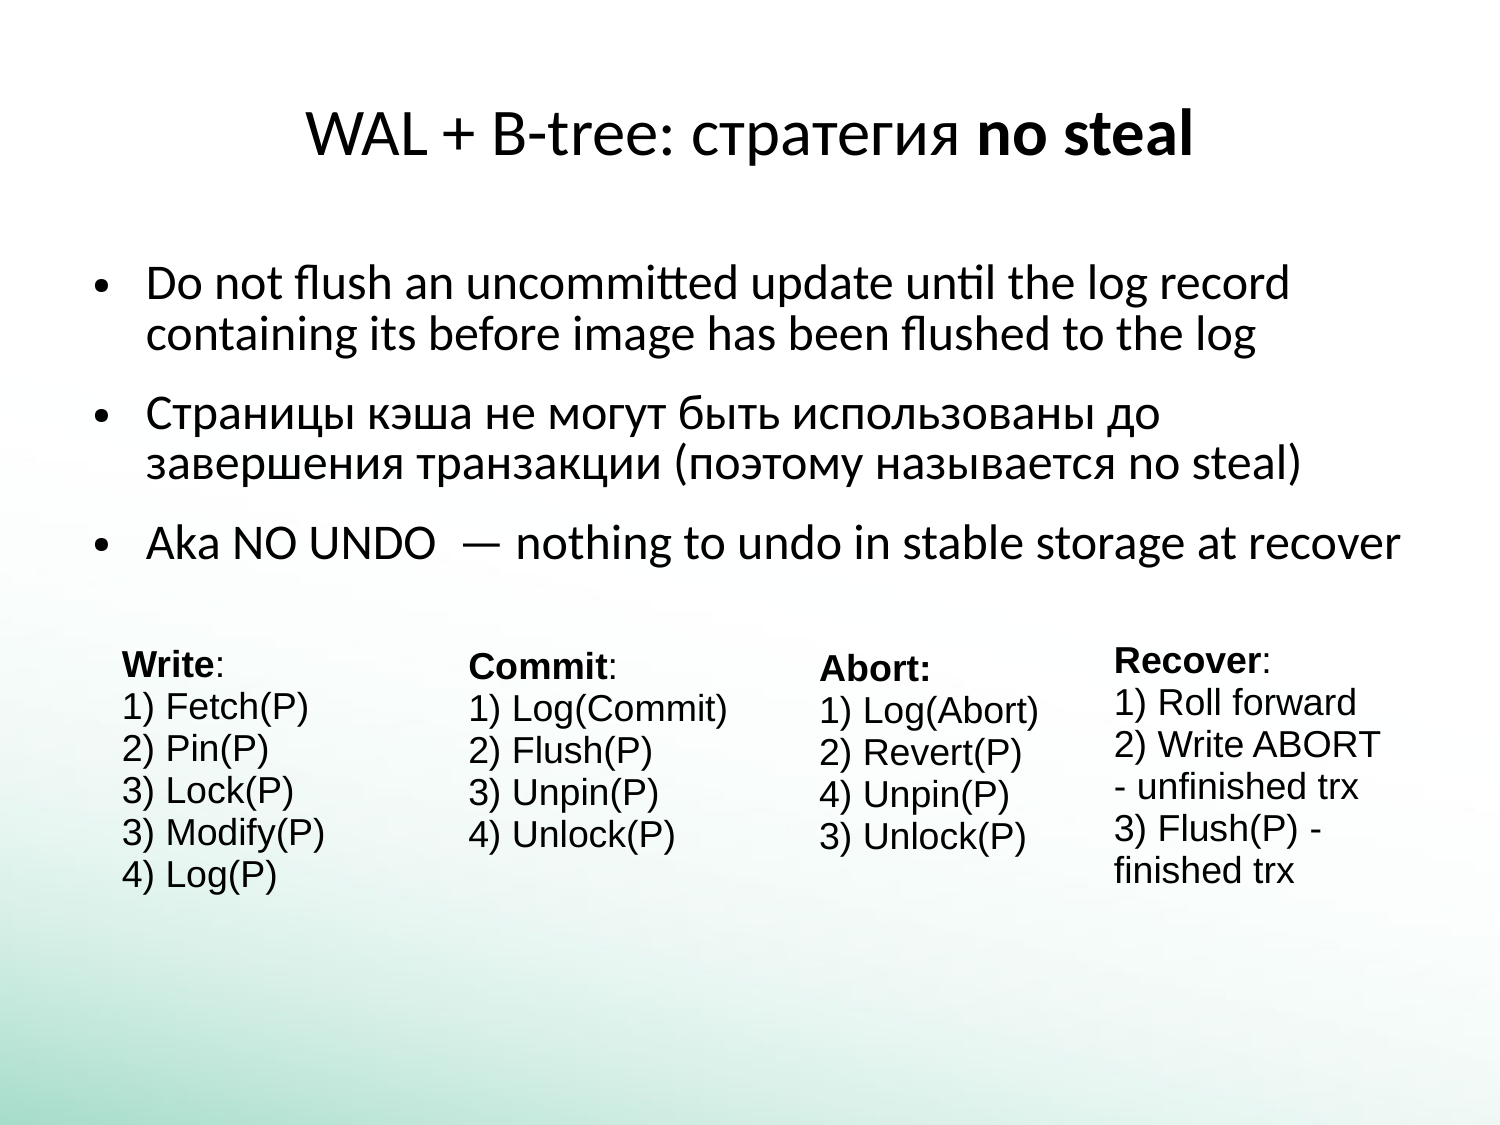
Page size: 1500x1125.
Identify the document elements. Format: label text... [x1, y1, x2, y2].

text_box Abort: 1) Log(Abort) 2) Revert(P) 4) Unpin(P) 3) Unlock(P) [804, 640, 1055, 866]
picture [0, 0, 1500, 1125]
title WAL + B-tree: стратегия no steal [75, 45, 1425, 233]
text_box Recover: 1) Roll forward 2) Write ABORT - unfinished trx 3) Flush(P) - finished trx [1099, 631, 1397, 919]
list Do not flush an uncommitted update until the log record containing its before image has been flushed to the log Страницы кэша не могут быть использованы до завершения транзакции (поэтому называется no steal) Aka NO UNDO — nothing to undo in stable storage at recover [75, 262, 1425, 593]
text_box Commit: 1) Log(Commit) 2) Flush(P) 3) Unpin(P) 4) Unlock(P) [453, 637, 744, 863]
text_box Write: 1) Fetch(P) 2) Pin(P) 3) Lock(P) 3) Modify(P) 4) Log(P) [107, 636, 341, 903]
